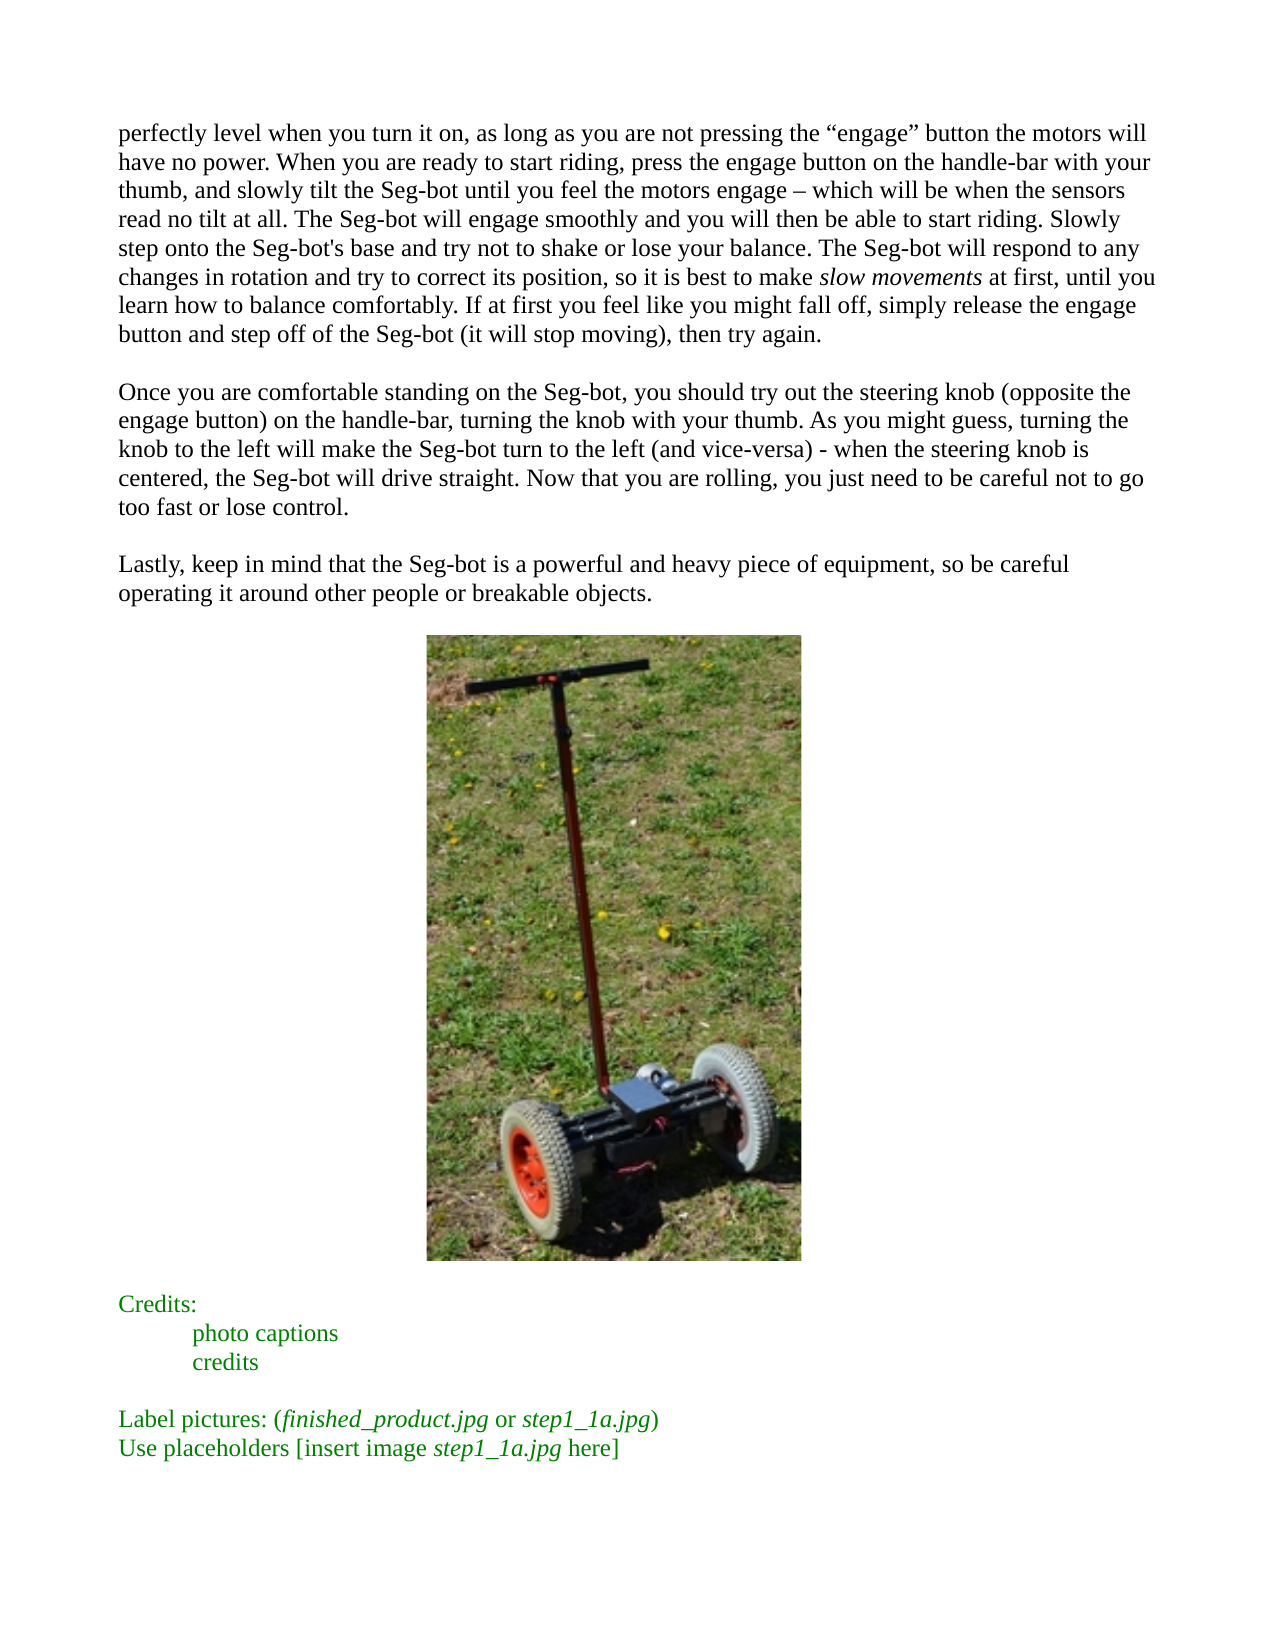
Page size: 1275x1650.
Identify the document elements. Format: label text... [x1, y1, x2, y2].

text Credits: [118, 1289, 1157, 1318]
text perfectly level when you turn it on, as long as you are not pressing the “engage” button the motors will have no power. When you are ready to start riding, press the engage button on the handle-bar with your thumb, and slowly tilt the Seg-bot until you feel the motors engage – which will be when the sensors read no tilt at all. The Seg-bot will engage smoothly and you will then be able to start riding. Slowly step onto the Seg-bot's base and try not to shake or lose your balance. The Seg-bot will respond to any changes in rotation and try to correct its position, so it is best to make slow movements at first, until you learn how to balance comfortably. If at first you feel like you might fall off, simply release the engage button and step off of the Seg-bot (it will stop moving), then try again. [118, 118, 1157, 348]
text Once you are comfortable standing on the Seg-bot, you should try out the steering knob (opposite the engage button) on the handle-bar, turning the knob with your thumb. As you might guess, turning the knob to the left will make the Seg-bot turn to the left (and vice-versa) - when the steering knob is centered, the Seg-bot will drive straight. Now that you are rolling, you just need to be careful not to go too fast or lose control. [118, 377, 1157, 521]
text Use placeholders [insert image step1_1a.jpg here] [118, 1433, 1157, 1462]
text Label pictures: (finished_product.jpg or step1_1a.jpg) [118, 1404, 1157, 1433]
text photo captions [118, 1318, 1157, 1347]
picture [426, 635, 802, 1261]
text credits [118, 1347, 1157, 1376]
text Lastly, keep in mind that the Seg-bot is a powerful and heavy piece of equipment, so be careful operating it around other people or breakable objects. [118, 549, 1157, 607]
